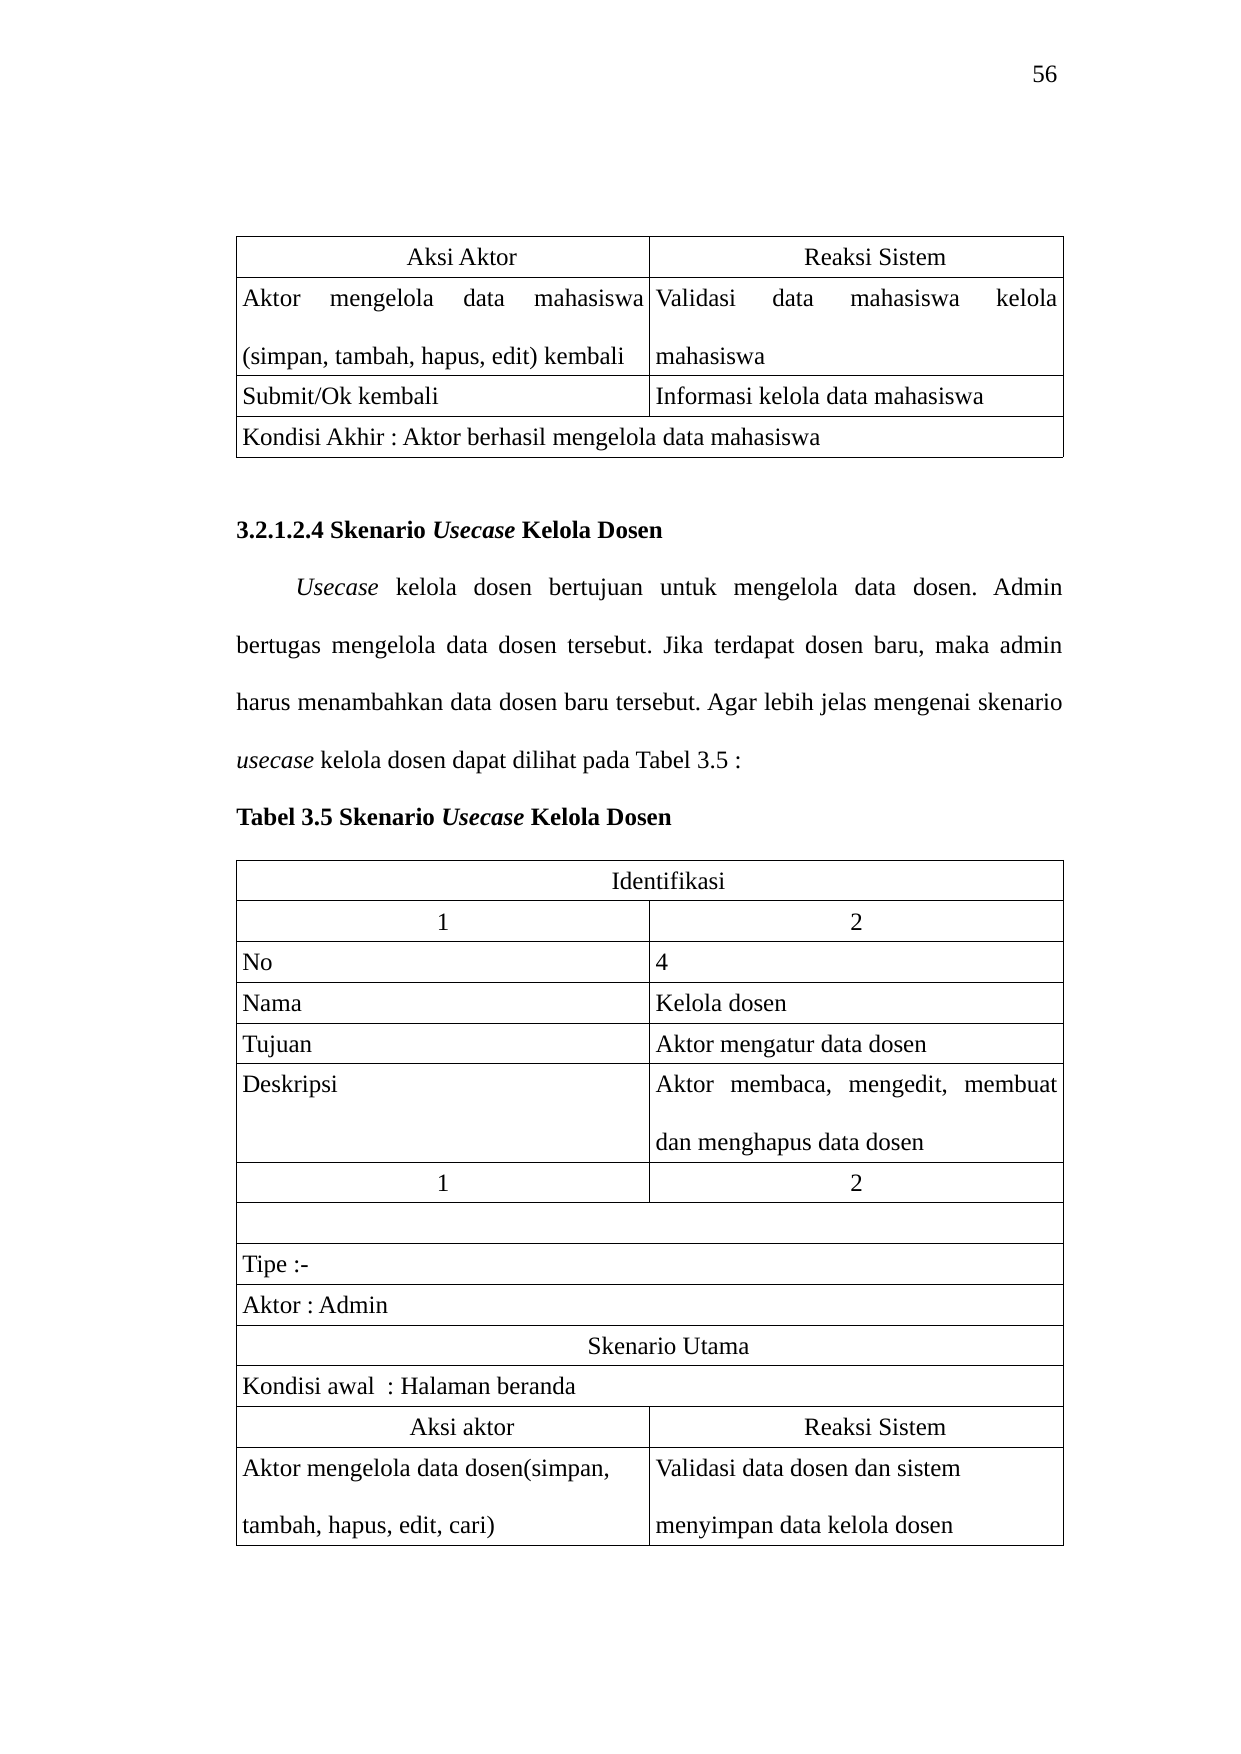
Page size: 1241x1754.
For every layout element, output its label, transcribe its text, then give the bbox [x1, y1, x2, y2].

table_cell Reaksi Sistem [650, 1407, 1063, 1447]
table_cell Validasi data mahasiswa kelola mahasiswa [650, 278, 1063, 375]
table_cell Validasi data dosen dan sistem menyimpan data kelola dosen [650, 1448, 1063, 1545]
table_cell Deskripsi [237, 1064, 649, 1162]
table_cell Aktor mengelola data dosen(simpan, tambah, hapus, edit, cari) [237, 1448, 649, 1545]
table_cell Aksi Aktor [237, 237, 649, 277]
table_cell [237, 1203, 1063, 1243]
table_cell No [237, 942, 649, 982]
table_cell Aktor mengatur data dosen [650, 1024, 1063, 1063]
table_cell 2 [650, 1163, 1063, 1202]
subtitle Tabel 3.5 Skenario Usecase Kelola Dosen [236, 802, 1063, 831]
table_cell Aktor membaca, mengedit, membuat dan menghapus data dosen [650, 1064, 1063, 1162]
subtitle 3.2.1.2.4 Skenario Usecase Kelola Dosen [236, 515, 1063, 543]
table_cell Aksi aktor [237, 1407, 649, 1447]
table_cell Kelola dosen [650, 983, 1063, 1023]
table_cell Submit/Ok kembali [237, 376, 649, 416]
table_cell Kondisi Akhir : Aktor berhasil mengelola data mahasiswa [237, 417, 1063, 457]
table_cell Aktor : Admin [237, 1285, 1063, 1324]
table_cell Kondisi awal : Halaman beranda [237, 1366, 1063, 1406]
table_cell Informasi kelola data mahasiswa [650, 376, 1063, 416]
table_cell Tujuan [237, 1024, 649, 1063]
table_cell 1 [237, 1163, 649, 1202]
text Usecase kelola dosen bertujuan untuk mengelola data dosen. Admin bertugas mengelola data dosen tersebut. Jika terdapat dosen baru, maka admin harus menambahkan data dosen baru tersebut. Agar lebih jelas mengenai skenario usecase kelola dosen dapat dilihat pada Tabel 3.5 : [236, 572, 1063, 773]
table_header Identifikasi [237, 861, 1063, 900]
table_cell 1 [237, 901, 649, 941]
table_cell Tipe :- [237, 1244, 1063, 1284]
table_cell Aktor mengelola data mahasiswa (simpan, tambah, hapus, edit) kembali [237, 278, 649, 375]
table_cell 2 [650, 901, 1063, 941]
table_cell Reaksi Sistem [650, 237, 1063, 277]
table_cell Nama [237, 983, 649, 1023]
table_cell 4 [650, 942, 1063, 982]
table_cell Skenario Utama [237, 1326, 1063, 1365]
